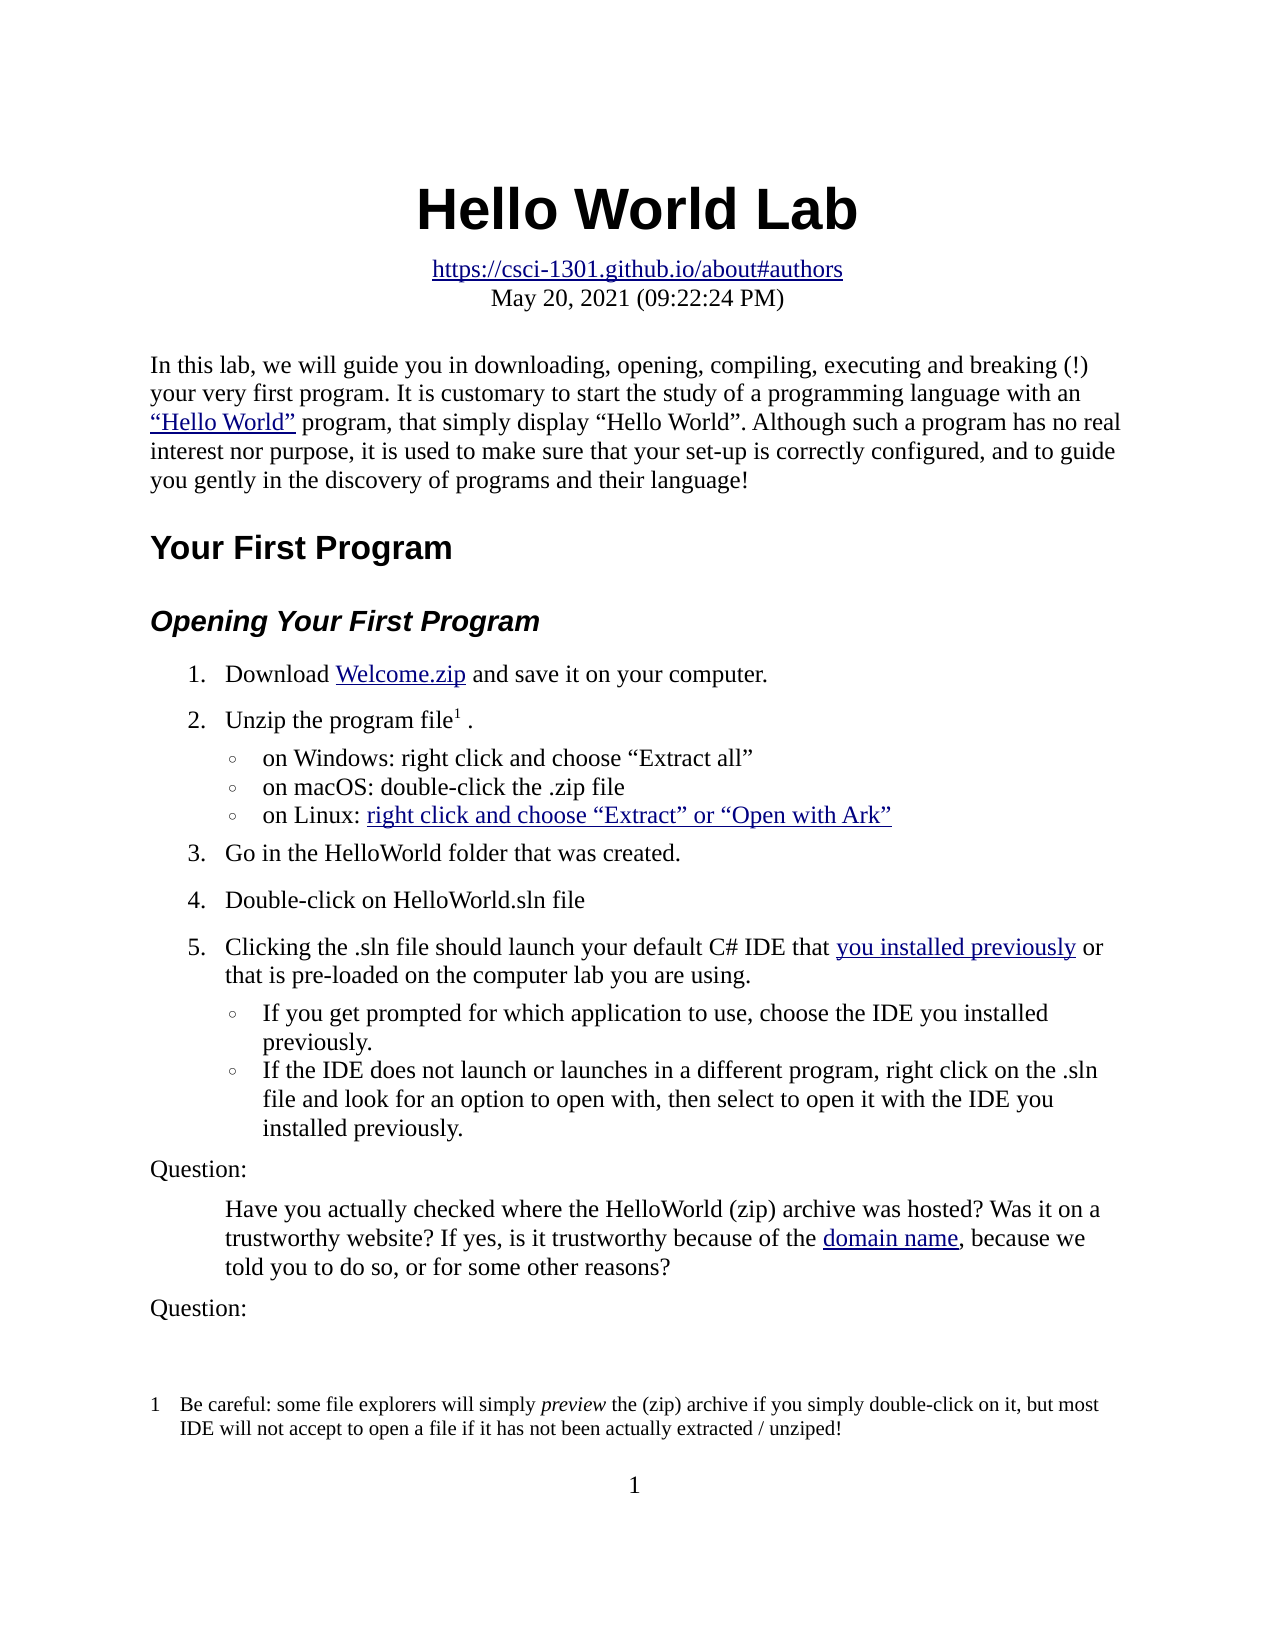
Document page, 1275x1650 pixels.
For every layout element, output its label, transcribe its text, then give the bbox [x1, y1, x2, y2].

list on Linux: right click and choose “Extract” or “Open with Ark” [225, 801, 1125, 829]
list Be careful: some file explorers will simply preview the (zip) archive if you simply double-click on it, but most IDE will not accept to open a file if it has not been actually extracted / unziped! [150, 1392, 1125, 1440]
list Download Welcome.zip and save it on your computer. [187, 659, 1125, 687]
list on macOS: double-click the .zip file [225, 772, 1125, 801]
text Have you actually checked where the HelloWorld (zip) archive was hosted? Was it on a trustworthy website? If yes, is it trustworthy because of the domain name, because we told you to do so, or for some other reasons? [225, 1194, 1125, 1281]
text Question: [150, 1293, 1125, 1321]
text In this lab, we will guide you in downloading, opening, compiling, executing and breaking (!) your very first program. It is customary to start the study of a programming language with an “Hello World” program, that simply display “Hello World”. Although such a program has no real interest nor purpose, it is used to make sure that your set-up is correctly configured, and to guide you gently in the discovery of programs and their language! [150, 350, 1125, 493]
title Hello World Lab [150, 175, 1125, 242]
subtitle Your First Program [150, 527, 1125, 566]
list Unzip the program file . [187, 705, 1125, 734]
text Question: [150, 1154, 1125, 1182]
list Clicking the .sln file should launch your default C# IDE that you installed previously or that is pre-loaded on the computer lab you are using. [187, 932, 1125, 989]
list on Windows: right click and choose “Extract all” [225, 743, 1125, 772]
list Go in the HelloWorld folder that was created. [187, 838, 1125, 867]
subtitle Opening Your First Program [150, 604, 1125, 637]
list Double-click on HelloWorld.sln file [187, 885, 1125, 914]
text https://csci-1301.github.io/about#authors [150, 254, 1125, 283]
list If you get prompted for which application to use, choose the IDE you installed previously. [225, 998, 1125, 1056]
list If the IDE does not launch or launches in a different program, right click on the .sln file and look for an option to open with, then select to open it with the IDE you installed previously. [225, 1056, 1125, 1142]
text May 20, 2021 (09:22:24 PM) [150, 283, 1125, 312]
